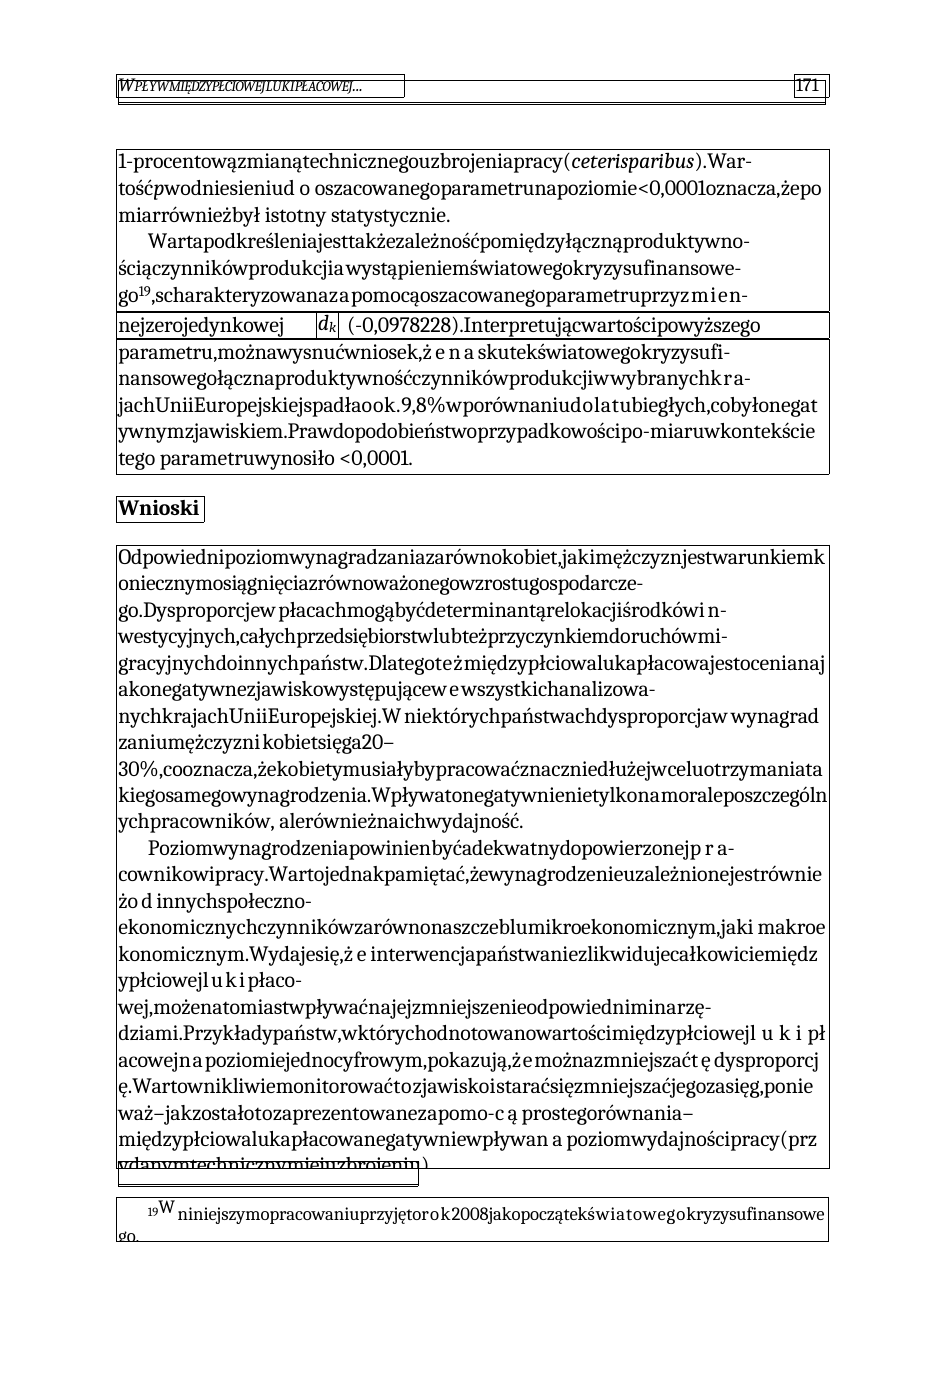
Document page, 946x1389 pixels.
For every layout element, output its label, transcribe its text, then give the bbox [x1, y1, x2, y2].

text [118, 75, 404, 80]
text dk [318, 313, 338, 337]
text 171 [796, 75, 829, 96]
text 19Wniniejszymopracowaniuprzyjętorok2008jakopoczątekświatowegokryzysufinansowego. [118, 1198, 826, 1241]
text Poziomwynagrodzeniapowinienbyćadekwatnydopowierzonejpra-cownikowipracy.Wartojednakpamiętać,żewynagrodzenieuzależnionejestrównieżodinnychspołeczno-ekonomicznychczynnikówzarównonaszczeblumikroekonomicznym,jakimakroekonomicznym.Wydajesię,żeinterwencjapaństwaniezlikwidujecałkowiciemiędzypłciowejlukipłaco-wej,możenatomiastwpływaćnajejzmniejszenieodpowiedniminarzę-dziami.Przykładypaństw,wktórychodnotowanowartościmiędzypłciowejlukipłacowejnapoziomiejednocyfrowym,pokazują,żemożnazmniejszaćtędysproporcję.Wartownikliwiemonitorowaćtozjawiskoistaraćsięzmniejszaćjegozasięg,ponieważ–jakzostałotozaprezentowanezapomo-cąprostegorównania–międzypłciowalukapłacowanegatywniewpływanapoziomwydajnościpracy(przydanymtechnicznymjejuzbrojeniu). [118, 836, 827, 1168]
text nejzerojedynkowej [118, 313, 316, 337]
text WPŁYWMIĘDZYPŁCIOWEJLUKIPŁACOWEJ... [119, 81, 404, 96]
text Wartapodkreśleniajesttakżezależnośćpomiędzyłącznąproduktywno-ściączynnikówprodukcjiawystąpieniemświatowegokryzysufinansowe-go19,scharakteryzowanazapomocąoszacowanegoparametruprzyzmien- [118, 229, 827, 308]
text Wnioski [118, 497, 204, 521]
text 1-procentowązmianątechnicznegouzbrojeniapracy(ceterisparibus).War-tośćpwodniesieniudooszacowanegoparametrunapoziomie<0,0001oznacza,żepomiarrównieżbył istotny statystycznie. [118, 150, 827, 227]
text (-0,0978228).Interpretującwartościpowyższego [339, 313, 829, 337]
text Odpowiednipoziomwynagradzaniazarównokobiet,jakimężczyznjestwarunkiemkoniecznymosiągnięciazrównoważonegowzrostugospodarcze-go.Dysproporcjewpłacachmogąbyćdeterminantąrelokacjiśrodkówin-westycyjnych,całychprzedsiębiorstwlubteżprzyczynkiemdoruchówmi-gracyjnychdoinnychpaństw.Dlategoteżmiędzypłciowalukapłacowajestocenianajakonegatywnezjawiskowystępującewewszystkichanalizowa-nychkrajachUniiEuropejskiej.Wniektórychpaństwachdysproporcjawwynagradzaniumężczyznikobietsięga20–30%,cooznacza,żekobietymusiałybypracowaćznaczniedłużejwceluotrzymaniatakiegosamegowynagrodzenia.Wpływatonegatywnienietylkonamoraleposzczególnychpracowników, alerównieżnaichwydajność. [118, 546, 828, 834]
text parametru,możnawysnućwniosek,żenaskutekświatowegokryzysufi-nansowegołącznaproduktywnośćczynnikówprodukcjiwwybranychkra-jachUniiEuropejskiejspadłaook.9,8%wporównaniudolatubiegłych,cobyłonegatywnymzjawiskiem.Prawdopodobieństwoprzypadkowościpo-miaruwkontekście tego parametruwynosiło <0,0001. [118, 340, 827, 471]
